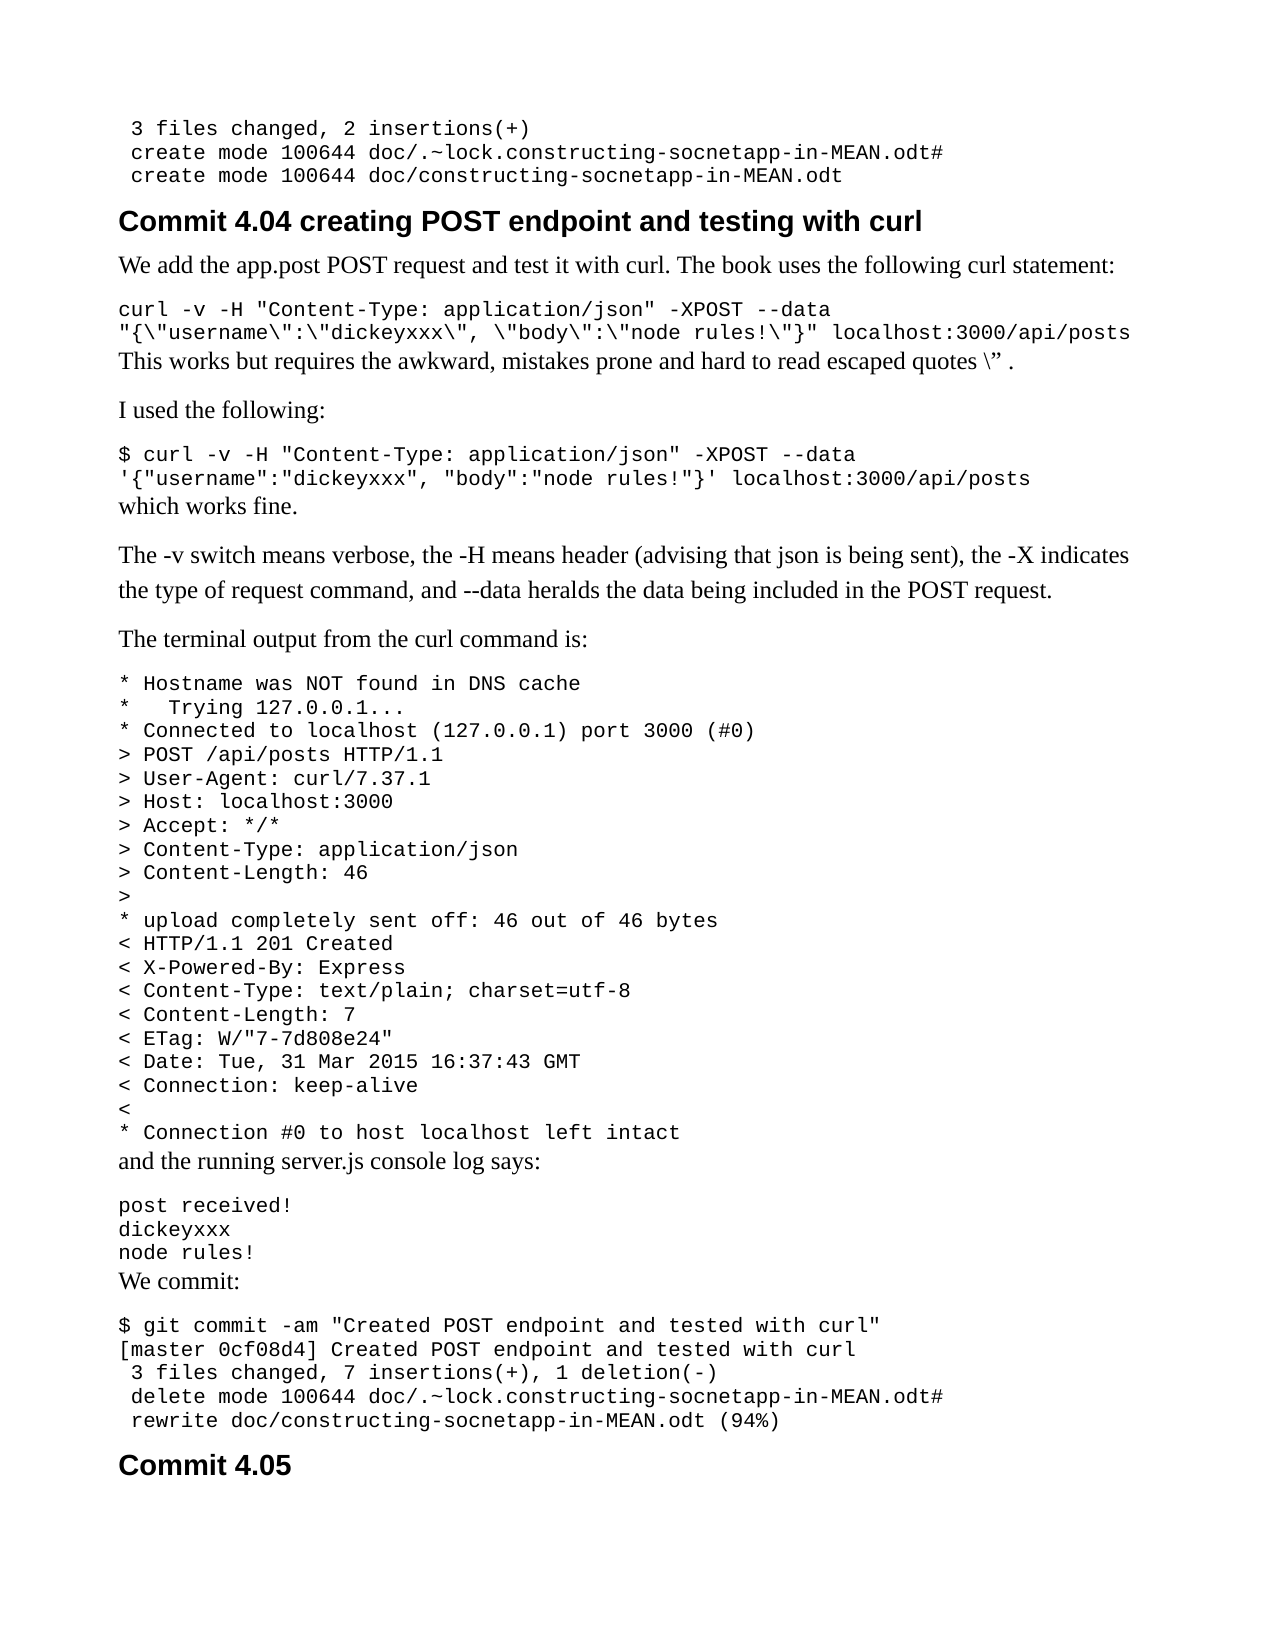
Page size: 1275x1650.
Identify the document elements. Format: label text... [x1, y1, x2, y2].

text [master 0cf08d4] Created POST endpoint and tested with curl [118, 1339, 1157, 1362]
text > Accept: */* [118, 815, 1157, 839]
text > Host: localhost:3000 [118, 791, 1157, 815]
text create mode 100644 doc/constructing-socnetapp-in-MEAN.odt [118, 165, 1157, 189]
text dickeyxxx [118, 1219, 1157, 1242]
subtitle Commit 4.04 creating POST endpoint and testing with curl [118, 204, 1157, 237]
text < X-Powered-By: Express [118, 957, 1157, 981]
text < [118, 1099, 1157, 1122]
text The -v switch means verbose, the -H means header (advising that json is being sent), the -X indicates the type of request command, and --data heralds the data being included in the POST request. [118, 541, 1157, 604]
text We commit: [118, 1266, 1157, 1295]
text 3 files changed, 7 insertions(+), 1 deletion(-) [118, 1362, 1157, 1386]
text which works fine. [118, 491, 1157, 520]
text rewrite doc/constructing-socnetapp-in-MEAN.odt (94%) [118, 1410, 1157, 1433]
text < ETag: W/"7-7d808e24" [118, 1028, 1157, 1051]
text < Content-Type: text/plain; charset=utf-8 [118, 981, 1157, 1004]
text We add the app.post POST request and test it with curl. The book uses the following curl statement: [118, 250, 1157, 278]
text * Trying 127.0.0.1... [118, 697, 1157, 720]
text * upload completely sent off: 46 out of 46 bytes [118, 909, 1157, 933]
text * Hostname was NOT found in DNS cache [118, 673, 1157, 697]
text > User-Agent: curl/7.37.1 [118, 768, 1157, 791]
text < Connection: keep-alive [118, 1075, 1157, 1099]
text * Connection #0 to host localhost left intact [118, 1122, 1157, 1146]
text * Connected to localhost (127.0.0.1) port 3000 (#0) [118, 720, 1157, 744]
text $ curl -v -H "Content-Type: application/json" -XPOST --data '{"username":"dickeyxxx", "body":"node rules!"}' localhost:3000/api/posts [118, 444, 1157, 491]
text < Date: Tue, 31 Mar 2015 16:37:43 GMT [118, 1051, 1157, 1075]
text < HTTP/1.1 201 Created [118, 933, 1157, 957]
text delete mode 100644 doc/.~lock.constructing-socnetapp-in-MEAN.odt# [118, 1386, 1157, 1410]
text This works but requires the awkward, mistakes prone and hard to read escaped quotes \” . [118, 346, 1157, 375]
text $ git commit -am "Created POST endpoint and tested with curl" [118, 1315, 1157, 1339]
text and the running server.js console log says: [118, 1146, 1157, 1175]
text The terminal output from the curl command is: [118, 624, 1157, 653]
text > POST /api/posts HTTP/1.1 [118, 744, 1157, 768]
text node rules! [118, 1242, 1157, 1266]
text > Content-Type: application/json [118, 839, 1157, 862]
text create mode 100644 doc/.~lock.constructing-socnetapp-in-MEAN.odt# [118, 142, 1157, 165]
subtitle Commit 4.05 [118, 1448, 1157, 1481]
text post received! [118, 1195, 1157, 1219]
text < Content-Length: 7 [118, 1004, 1157, 1028]
text > [118, 886, 1157, 909]
text I used the following: [118, 395, 1157, 424]
text curl -v -H "Content-Type: application/json" -XPOST --data "{\"username\":\"dickeyxxx\", \"body\":\"node rules!\"}" localhost:3000/api/posts [118, 299, 1157, 346]
text > Content-Length: 46 [118, 862, 1157, 886]
text 3 files changed, 2 insertions(+) [118, 118, 1157, 142]
